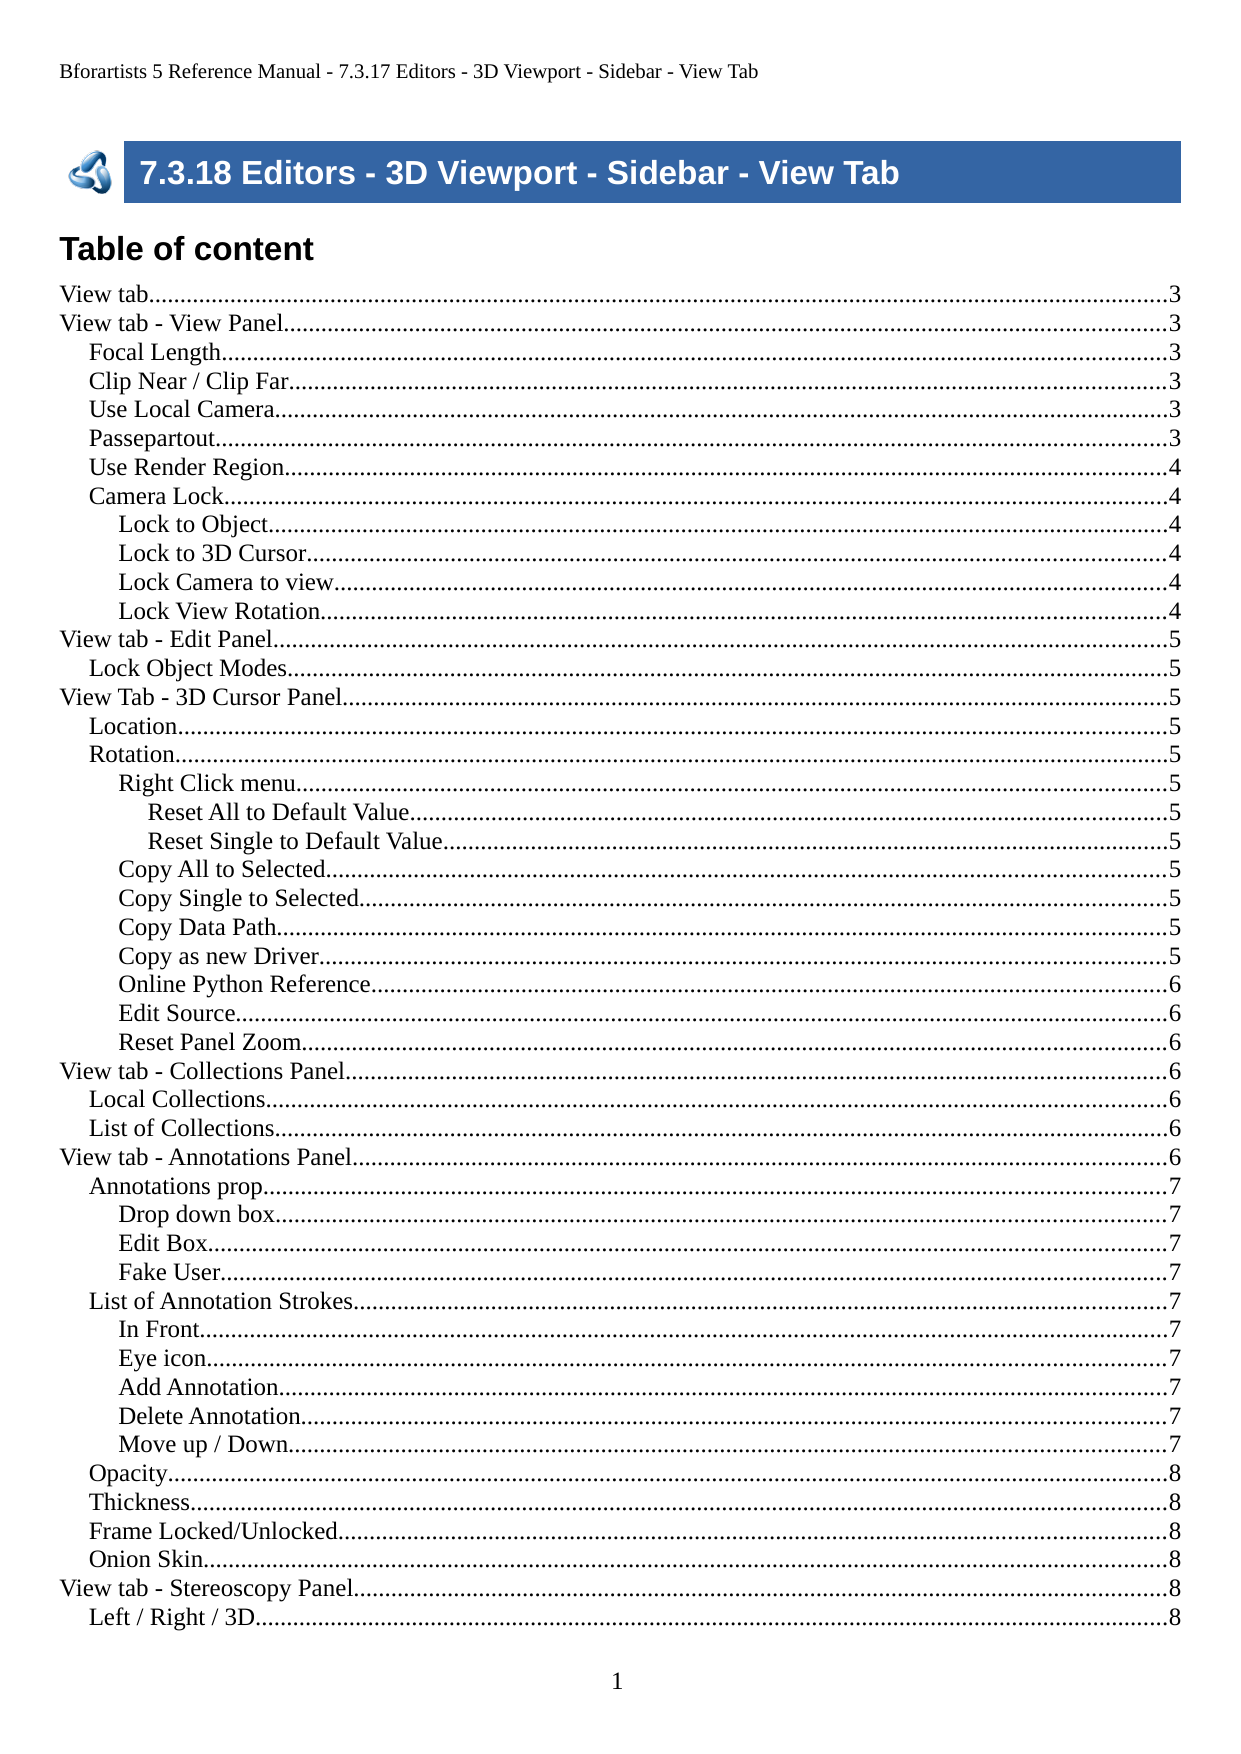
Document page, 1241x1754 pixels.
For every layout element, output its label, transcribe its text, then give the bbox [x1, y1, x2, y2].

text List of Collections 6 [88, 1113, 1181, 1142]
table_header [59, 141, 124, 203]
text Reset All to Default Value 5 [147, 797, 1181, 826]
text Passepartout 3 [88, 423, 1181, 452]
text Reset Panel Zoom 6 [118, 1027, 1181, 1056]
text View tab 3 [59, 279, 1181, 308]
text View Tab - 3D Cursor Panel 5 [59, 682, 1181, 711]
text List of Annotation Strokes 7 [88, 1286, 1181, 1314]
text Clip Near / Clip Far 3 [88, 366, 1181, 394]
text View tab - Annotations Panel 6 [59, 1142, 1181, 1171]
text Local Collections 6 [88, 1084, 1181, 1113]
text Thickness 8 [88, 1487, 1181, 1516]
text In Front 7 [118, 1314, 1181, 1343]
text Copy as new Driver 5 [118, 941, 1181, 969]
text Reset Single to Default Value 5 [147, 826, 1181, 854]
text Onion Skin 8 [88, 1544, 1181, 1573]
text Rotation 5 [88, 739, 1181, 768]
text View tab - View Panel 3 [59, 308, 1181, 337]
text View tab - Edit Panel 5 [59, 624, 1181, 653]
text Camera Lock 4 [88, 481, 1181, 509]
text Lock Object Modes 5 [88, 653, 1181, 682]
text Opacity 8 [88, 1458, 1181, 1487]
text Use Local Camera 3 [88, 394, 1181, 423]
text Copy All to Selected 5 [118, 854, 1181, 883]
text Edit Box 7 [118, 1228, 1181, 1257]
text Right Click menu 5 [118, 768, 1181, 797]
text Edit Source 6 [118, 998, 1181, 1027]
text Use Render Region 4 [88, 452, 1181, 481]
text View tab - Stereoscopy Panel 8 [59, 1573, 1181, 1602]
text View tab - Collections Panel 6 [59, 1056, 1181, 1084]
text Focal Length 3 [88, 337, 1181, 366]
text Add Annotation 7 [118, 1372, 1181, 1401]
text Drop down box 7 [118, 1199, 1181, 1228]
subtitle Table of content [59, 228, 1181, 267]
text Lock to 3D Cursor 4 [118, 538, 1181, 567]
text Fake User 7 [118, 1257, 1181, 1286]
text Lock View Rotation 4 [118, 596, 1181, 624]
text Copy Data Path 5 [118, 912, 1181, 941]
text Lock to Object 4 [118, 509, 1181, 538]
table_header 7.3.18 Editors - 3D Viewport - Sidebar - View Tab [124, 141, 1181, 203]
text Left / Right / 3D 8 [88, 1602, 1181, 1631]
text Lock Camera to view 4 [118, 567, 1181, 596]
text Eye icon 7 [118, 1343, 1181, 1372]
text Delete Annotation 7 [118, 1401, 1181, 1429]
text Copy Single to Selected 5 [118, 883, 1181, 912]
text Move up / Down 7 [118, 1429, 1181, 1458]
text Annotations prop 7 [88, 1171, 1181, 1199]
picture [65, 147, 114, 197]
text Frame Locked/Unlocked 8 [88, 1516, 1181, 1544]
text Location 5 [88, 711, 1181, 739]
text Online Python Reference 6 [118, 969, 1181, 998]
